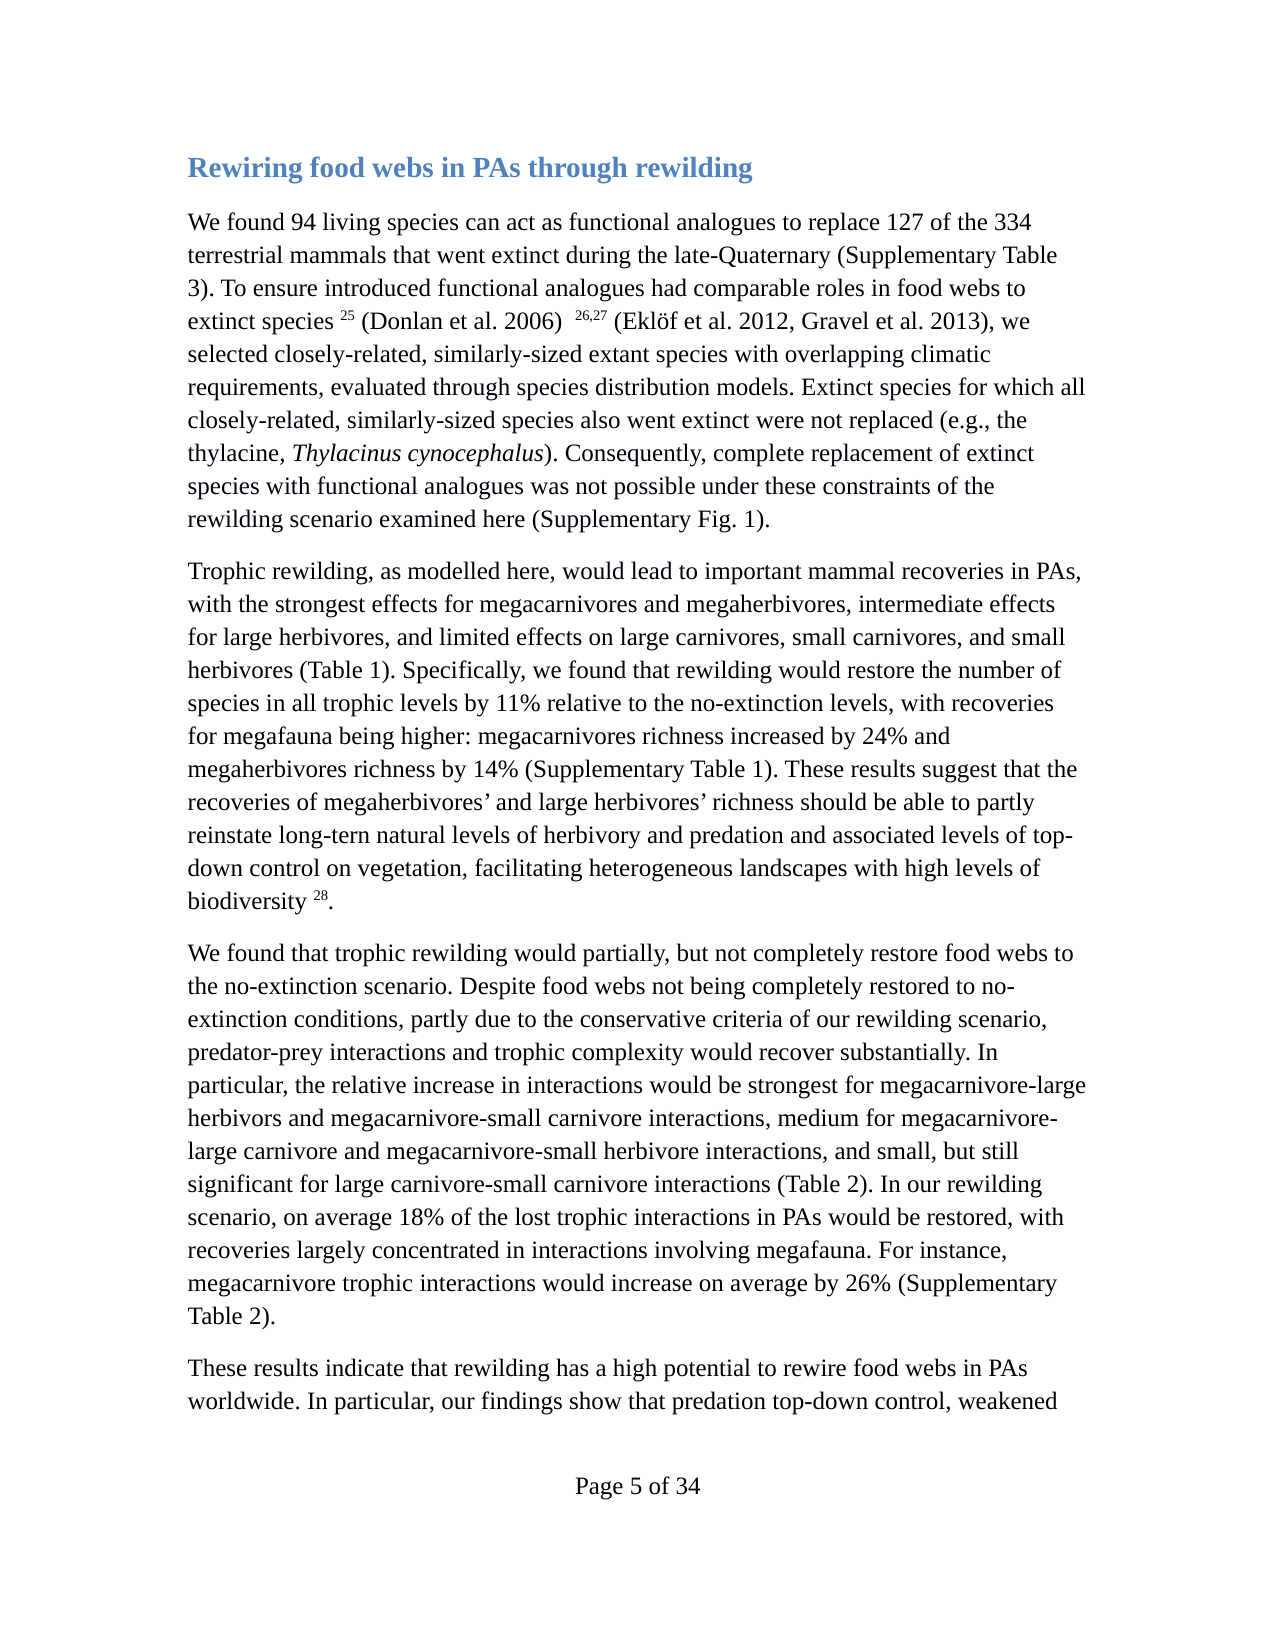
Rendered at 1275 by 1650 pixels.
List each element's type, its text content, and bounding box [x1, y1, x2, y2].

text Trophic rewilding, as modelled here, would lead to important mammal recoveries in PAs, with the strongest effects for megacarnivores and megaherbivores, intermediate effects for large herbivores, and limited effects on large carnivores, small carnivores, and small herbivores (Table 1). Specifically, we found that rewilding would restore the number of species in all trophic levels by 11% relative to the no-extinction levels, with recoveries for megafauna being higher: megacarnivores richness increased by 24% and megaherbivores richness by 14% (Supplementary Table 1). These results suggest that the recoveries of megaherbivores’ and large herbivores’ richness should be able to partly reinstate long-tern natural levels of herbivory and predation and associated levels of top-down control on vegetation, facilitating heterogeneous landscapes with high levels of biodiversity 28⁠. [187, 556, 1087, 915]
subtitle Rewiring food webs in PAs through rewilding [187, 150, 1087, 183]
text We found that trophic rewilding would partially, but not completely restore food webs to the no-extinction scenario. Despite food webs not being completely restored to no-extinction conditions, partly due to the conservative criteria of our rewilding scenario, predator-prey interactions and trophic complexity would recover substantially. In particular, the relative increase in interactions would be strongest for megacarnivore-large herbivors and megacarnivore-small carnivore interactions, medium for megacarnivore-large carnivore and megacarnivore-small herbivore interactions, and small, but still significant for large carnivore-small carnivore interactions (Table 2). In our rewilding scenario, on average 18% of the lost trophic interactions in PAs would be restored, with recoveries largely concentrated in interactions involving megafauna. For instance, megacarnivore trophic interactions would increase on average by 26% (Supplementary Table 2). [187, 938, 1087, 1330]
text We found 94 living species can act as functional analogues to replace 127 of the 334 terrestrial mammals that went extinct during the late-Quaternary (Supplementary Table 3). To ensure introduced functional analogues had comparable roles in food webs to extinct species 25⁠ (Donlan et al. 2006) 26,27⁠ (Eklöf et al. 2012, Gravel et al. 2013), we selected closely-related, similarly-sized extant species with overlapping climatic requirements, evaluated through species distribution models. Extinct species for which all closely-related, similarly-sized species also went extinct were not replaced (e.g., the thylacine, Thylacinus cynocephalus). Consequently, complete replacement of extinct species with functional analogues was not possible under these constraints of the rewilding scenario examined here (Supplementary Fig. 1). [187, 207, 1087, 533]
text These results indicate that rewilding has a high potential to rewire food webs in PAs worldwide. In particular, our findings show that predation top-down control, weakened [187, 1353, 1087, 1415]
